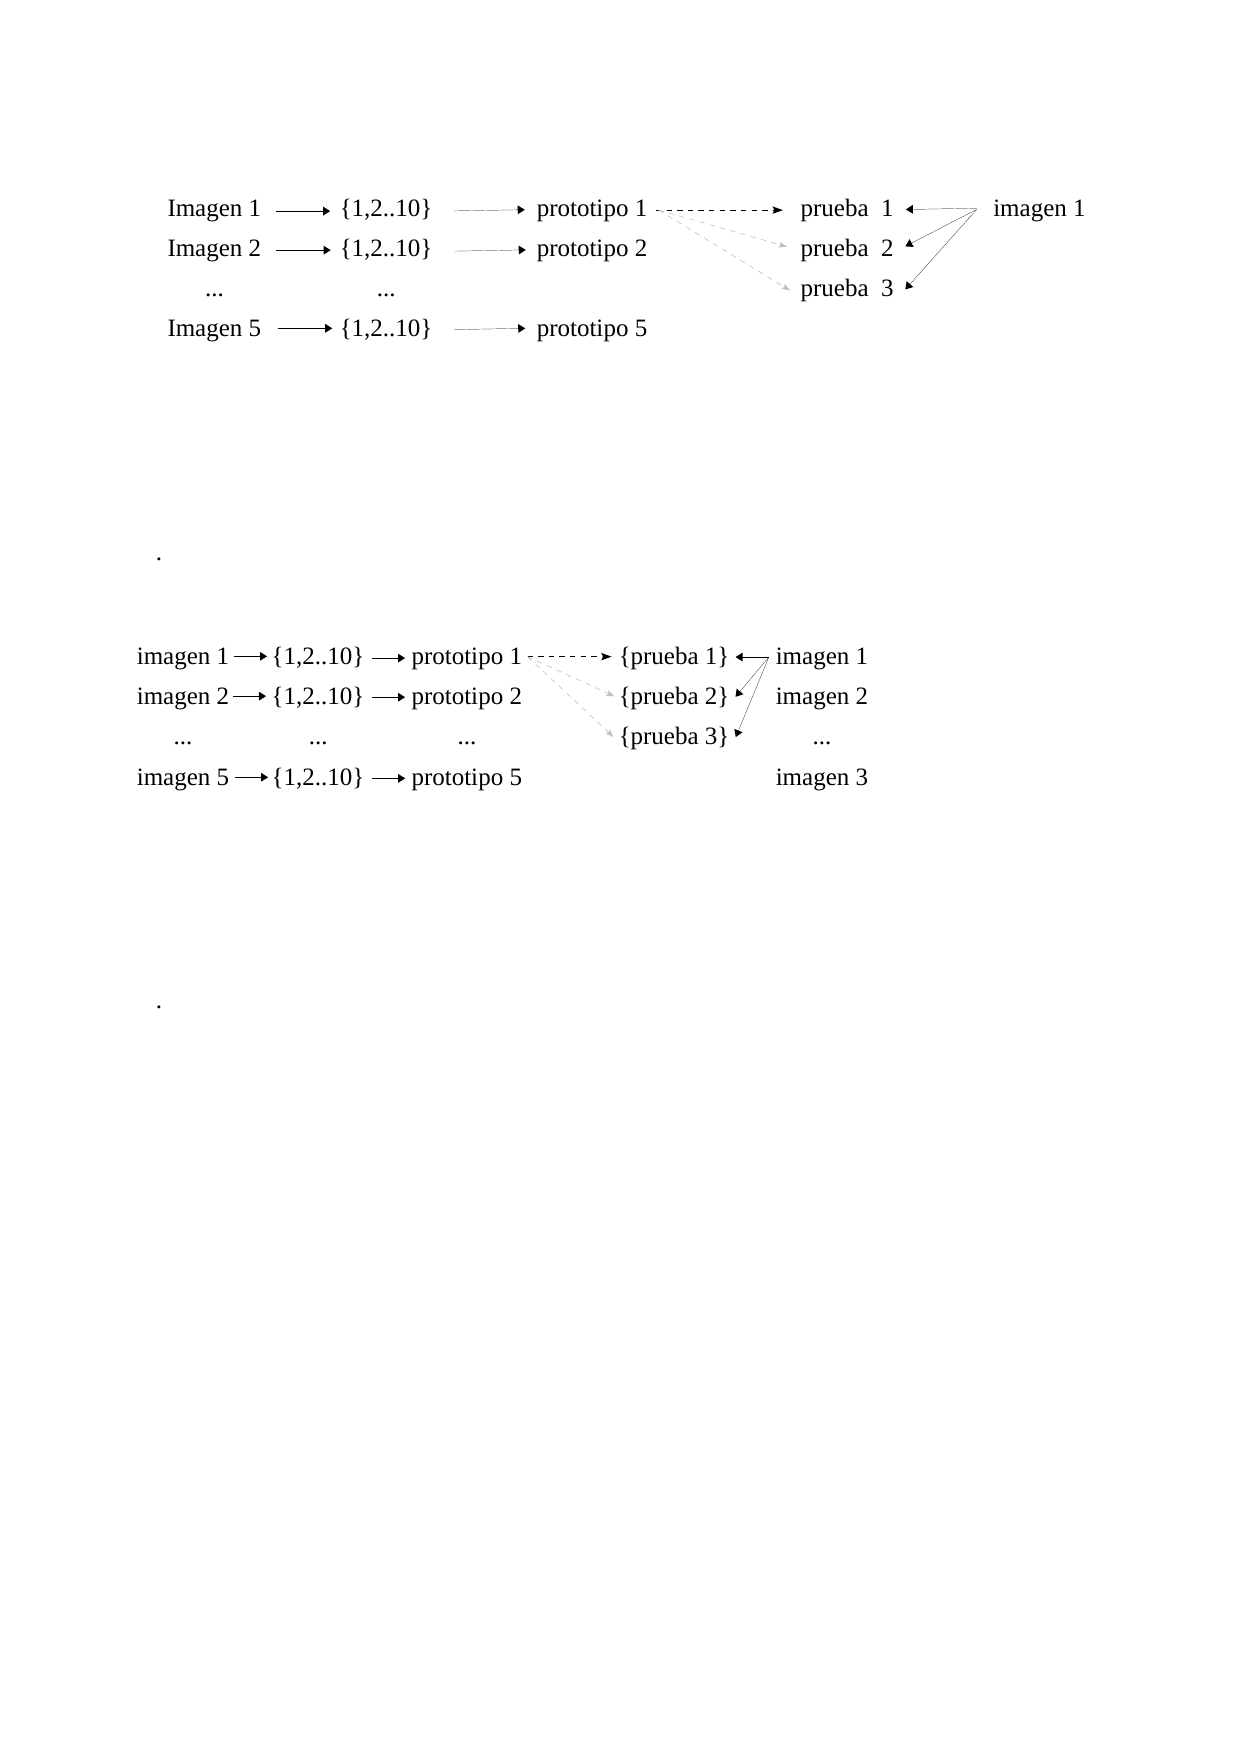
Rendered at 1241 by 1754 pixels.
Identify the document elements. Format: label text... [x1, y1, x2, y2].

table_cell [988, 428, 1123, 468]
table_cell prototipo 5 [516, 308, 668, 348]
text . [118, 537, 1122, 566]
table_cell [931, 388, 987, 428]
table_cell [118, 428, 310, 468]
table_cell [389, 796, 545, 836]
table_cell [516, 469, 668, 509]
table_header [516, 147, 668, 187]
table_cell {1,2..10} [247, 756, 388, 796]
table_cell [310, 428, 462, 468]
table_cell [118, 836, 247, 876]
table_cell [516, 348, 668, 388]
table_cell [931, 209, 975, 227]
table_cell [720, 187, 794, 227]
table_cell [988, 388, 1123, 428]
table_cell ... [747, 716, 896, 756]
table_cell imagen 2 [747, 675, 896, 716]
table_cell [516, 268, 668, 308]
table_cell [931, 348, 987, 388]
table_cell prototipo 2 [516, 227, 668, 267]
table_cell [747, 796, 896, 836]
table_cell imagen 2 [118, 675, 247, 716]
table_cell [988, 308, 1123, 348]
table_cell prueba 3 [795, 268, 931, 308]
table_cell [601, 756, 747, 796]
table_cell Imagen 5 [118, 308, 310, 348]
table_cell [931, 227, 940, 232]
table_cell [389, 917, 545, 957]
table_cell [931, 428, 987, 468]
table_cell [747, 917, 896, 957]
table_cell imagen 1 [118, 635, 247, 675]
table_header [988, 147, 1123, 187]
table_header [747, 595, 896, 635]
table_cell imagen 1 [988, 187, 1123, 227]
table_cell [931, 308, 987, 348]
table_cell [118, 796, 247, 836]
table_cell [720, 268, 794, 308]
table_cell [462, 251, 516, 267]
table_header [310, 147, 462, 187]
table_cell [795, 348, 931, 388]
table_cell [545, 716, 601, 756]
table_cell [720, 469, 794, 509]
table_cell [795, 428, 931, 468]
table_cell [931, 227, 959, 259]
table_cell [462, 210, 516, 227]
table_cell {1,2..10} [310, 227, 462, 267]
table_cell [545, 756, 601, 796]
table_cell [720, 348, 794, 388]
table_cell [601, 836, 747, 876]
text . [118, 986, 1122, 1014]
table_header [668, 147, 720, 187]
table_cell [988, 348, 1123, 388]
table_cell [545, 836, 601, 876]
table_cell [310, 388, 462, 428]
table_cell [720, 308, 794, 348]
table_cell {prueba 1} [601, 635, 747, 675]
table_header [389, 595, 545, 635]
table_cell [545, 635, 601, 675]
table_cell {1,2..10} [247, 675, 388, 716]
table_cell [747, 876, 896, 917]
table_cell [462, 308, 516, 329]
table_cell [545, 796, 601, 836]
table_cell [545, 675, 601, 716]
table_header [931, 147, 987, 187]
table_cell ... [118, 268, 310, 308]
table_cell [945, 213, 972, 227]
table_cell ... [310, 268, 462, 308]
table_header [247, 595, 388, 635]
table_cell [247, 917, 388, 957]
table_cell {1,2..10} [310, 187, 462, 227]
table_cell [668, 348, 720, 388]
table_cell [462, 388, 516, 428]
table_cell [795, 308, 931, 348]
table_cell imagen 5 [118, 756, 247, 796]
table_header [118, 595, 247, 635]
table_cell prototipo 2 [389, 675, 545, 716]
table_cell [516, 428, 668, 468]
table_cell prueba 2 [795, 227, 931, 267]
table_cell [247, 876, 388, 917]
table_header [795, 147, 931, 187]
table_cell [720, 227, 794, 267]
table_cell [118, 388, 310, 428]
table_cell [601, 796, 747, 836]
table_cell [247, 796, 388, 836]
table_cell [668, 268, 720, 308]
table_cell ... [247, 716, 388, 756]
table_header [545, 595, 601, 635]
table_cell [988, 469, 1123, 509]
table_cell [931, 469, 987, 509]
table_cell [462, 187, 516, 210]
table_cell imagen 1 [747, 635, 896, 675]
table_cell {prueba 3} [601, 716, 747, 756]
table_cell [516, 388, 668, 428]
table_cell [247, 836, 388, 876]
table_cell imagen 3 [747, 756, 896, 796]
table_cell [720, 388, 794, 428]
table_cell [545, 876, 601, 917]
table_cell [118, 469, 310, 509]
table_cell Imagen 1 [118, 187, 310, 227]
table_cell [389, 836, 545, 876]
table_cell [931, 187, 987, 227]
table_header [462, 147, 516, 187]
table_cell [931, 268, 987, 308]
table_cell [668, 227, 720, 267]
table_cell [988, 268, 1123, 308]
table_cell prototipo 1 [516, 187, 668, 227]
table_cell [720, 428, 794, 468]
table_cell [389, 876, 545, 917]
table_cell {prueba 2} [601, 675, 747, 716]
table_cell [118, 876, 247, 917]
table_cell [545, 917, 601, 957]
table_cell {1,2..10} [310, 308, 462, 348]
table_cell [462, 348, 516, 388]
table_header [118, 147, 310, 187]
table_cell [668, 308, 720, 348]
table_cell [795, 469, 931, 509]
table_cell [988, 227, 1123, 267]
table_cell prototipo 1 [389, 635, 545, 675]
table_cell [931, 227, 987, 267]
table_cell [747, 836, 896, 876]
table_cell [118, 348, 310, 388]
table_cell [462, 428, 516, 468]
table_cell Imagen 2 [118, 227, 310, 267]
table_cell ... [389, 716, 545, 756]
table_cell [310, 469, 462, 509]
table_cell [668, 388, 720, 428]
table_cell [601, 917, 747, 957]
table_cell prueba 1 [795, 187, 931, 227]
table_cell [310, 348, 462, 388]
table_cell [601, 876, 747, 917]
table_cell [668, 469, 720, 509]
table_cell ... [118, 716, 247, 756]
table_cell [462, 227, 516, 250]
table_cell [668, 187, 720, 227]
table_cell [462, 268, 516, 308]
table_cell [462, 329, 516, 348]
table_cell [668, 428, 720, 468]
table_cell {1,2..10} [247, 635, 388, 675]
table_cell [462, 469, 516, 509]
table_header [601, 595, 747, 635]
table_cell [795, 388, 931, 428]
table_cell prototipo 5 [389, 756, 545, 796]
table_header [720, 147, 794, 187]
table_cell [118, 917, 247, 957]
